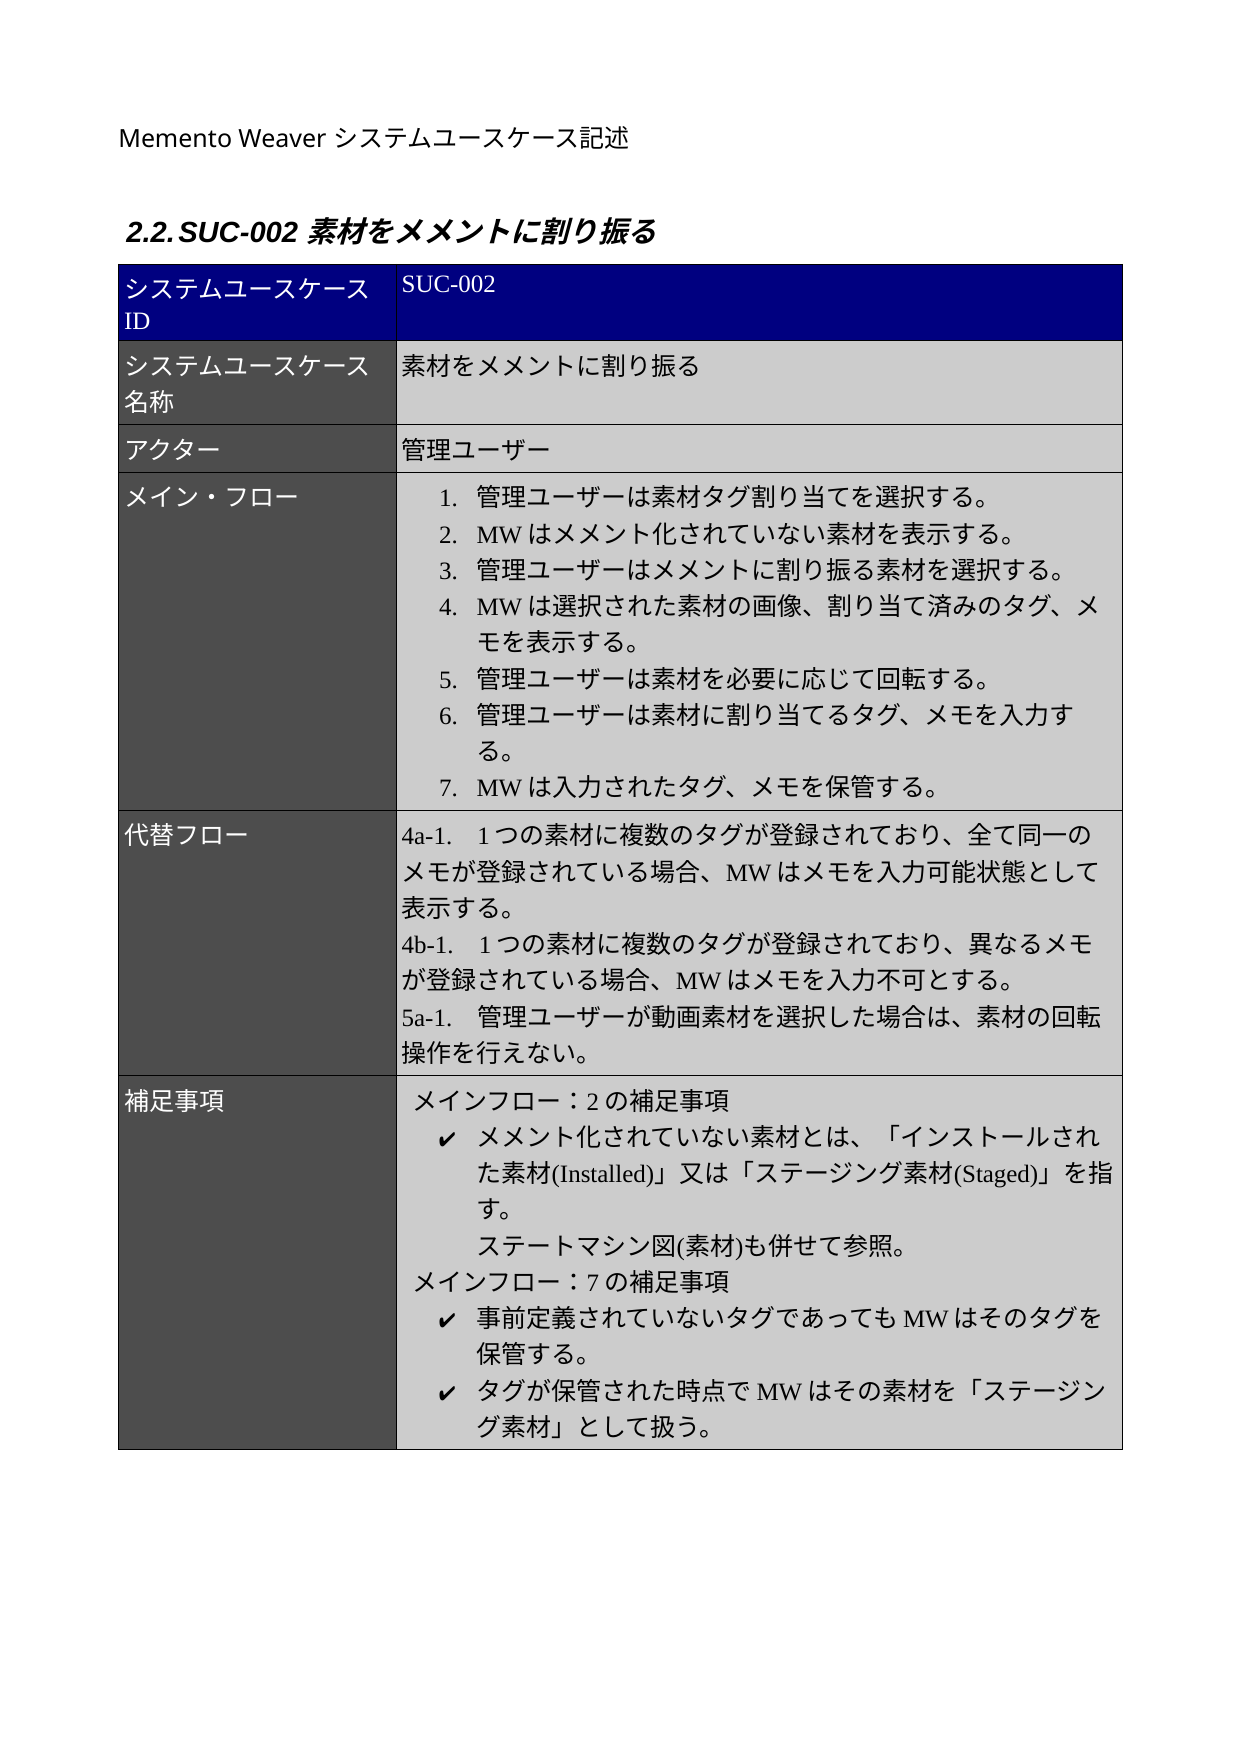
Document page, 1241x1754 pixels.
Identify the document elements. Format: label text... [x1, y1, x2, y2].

table_cell 素材をメメントに割り振る [397, 341, 1122, 424]
table_cell 4a-1. 1つの素材に複数のタグが登録されており、全て同一のメモが登録されている場合、MWはメモを入力可能状態として表示する。 4b-1. 1つの素材に複数のタグが登録されており、異なるメモが登録されている場合、MWはメモを入力不可とする。 5a-1. 管理ユーザーが動画素材を選択した場合は、素材の回転操作を行えない。 [397, 811, 1122, 1075]
table_cell アクター [119, 425, 396, 472]
table_cell 管理ユーザーは素材タグ割り当てを選択する。 MWはメメント化されていない素材を表示する。 管理ユーザーはメメントに割り振る素材を選択する。 MWは選択された素材の画像、割り当て済みのタグ、メモを表示する。 管理ユーザーは素材を必要に応じて回転する。 管理ユーザーは素材に割り当てるタグ、メモを入力する。 MWは入力されたタグ、メモを保管する。 [397, 473, 1122, 810]
table_cell 代替フロー [119, 811, 396, 1075]
table_cell 管理ユーザー [397, 425, 1122, 472]
table_cell メイン・フロー [119, 473, 396, 810]
table_cell システムユースケース名称 [119, 341, 396, 424]
table_header システムユースケースID [119, 265, 396, 340]
table_cell 補足事項 [119, 1076, 396, 1449]
table_cell メインフロー：2の補足事項 メメント化されていない素材とは、「インストールされた素材(Installed)」又は「ステージング素材(Staged)」を指す。 ステートマシン図(素材)も併せて参照。 メインフロー：7の補足事項 事前定義されていないタグであってもMWはそのタグを保管する。 タグが保管された時点でMWはその素材を「ステージング素材」として扱う。 [397, 1076, 1122, 1449]
table_header SUC-002 [397, 265, 1122, 340]
subtitle SUC-002 素材をメメントに割り振る [118, 209, 1122, 251]
